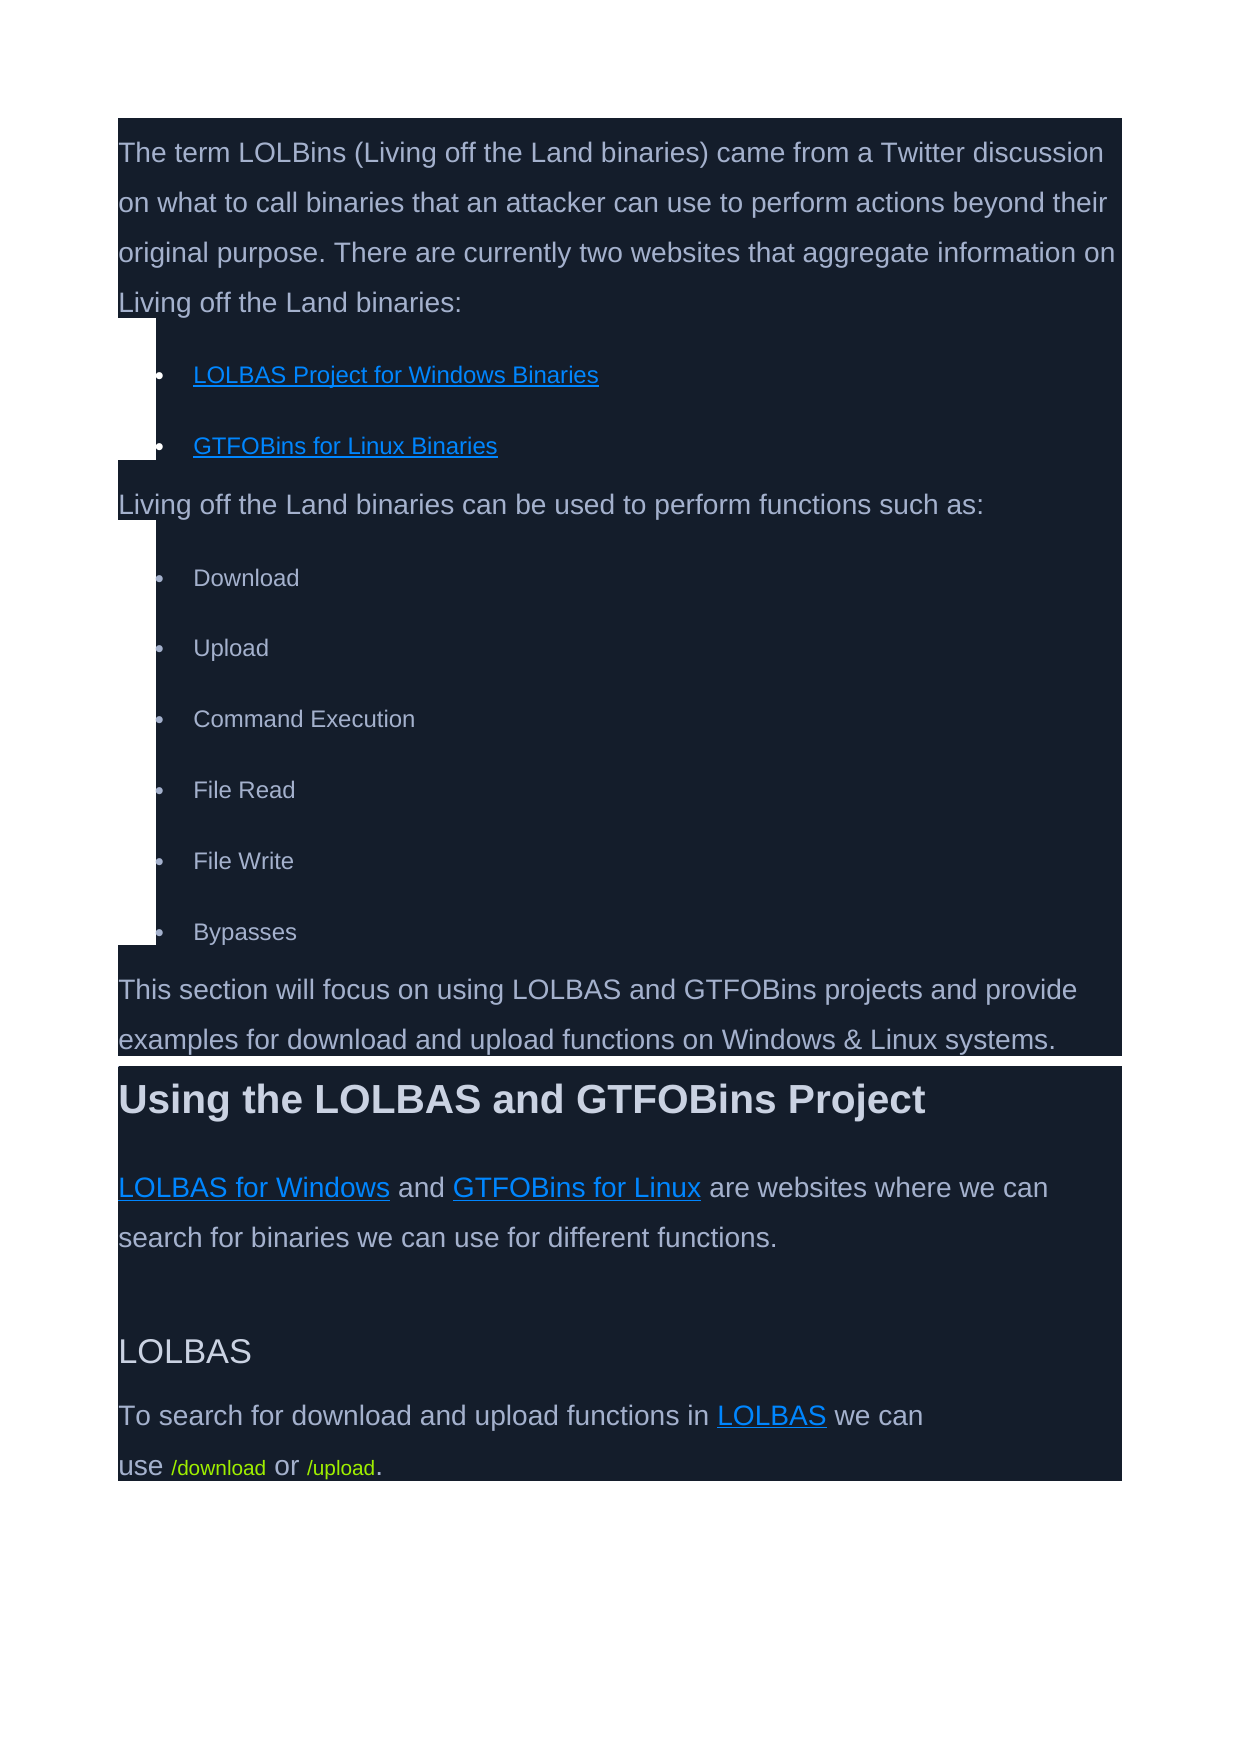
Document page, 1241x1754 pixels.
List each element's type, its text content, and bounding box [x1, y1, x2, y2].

list Download [156, 541, 1122, 591]
list Upload [156, 612, 1122, 662]
text LOLBAS for Windows and GTFOBins for Linux are websites where we can search for binaries we can use for different functions. [118, 1154, 1122, 1254]
list LOLBAS Project for Windows Binaries [156, 339, 1122, 389]
list File Read [156, 753, 1122, 803]
subtitle Using the LOLBAS and GTFOBins Project [118, 1066, 1122, 1122]
list Command Execution [156, 683, 1122, 733]
text Living off the Land binaries can be used to perform functions such as: [118, 470, 1122, 520]
list GTFOBins for Linux Binaries [156, 410, 1122, 460]
text The term LOLBins (Living off the Land binaries) came from a Twitter discussion on what to call binaries that an attacker can use to perform actions beyond their original purpose. There are currently two websites that aggregate information on Living off the Land binaries: [118, 118, 1122, 318]
list Bypasses [156, 895, 1122, 945]
text This section will focus on using LOLBAS and GTFOBins projects and provide examples for download and upload functions on Windows & Linux systems. [118, 956, 1122, 1056]
text To search for download and upload functions in LOLBAS we can use /download or /upload. [118, 1381, 1122, 1481]
subtitle LOLBAS [118, 1327, 1122, 1370]
list File Write [156, 824, 1122, 874]
